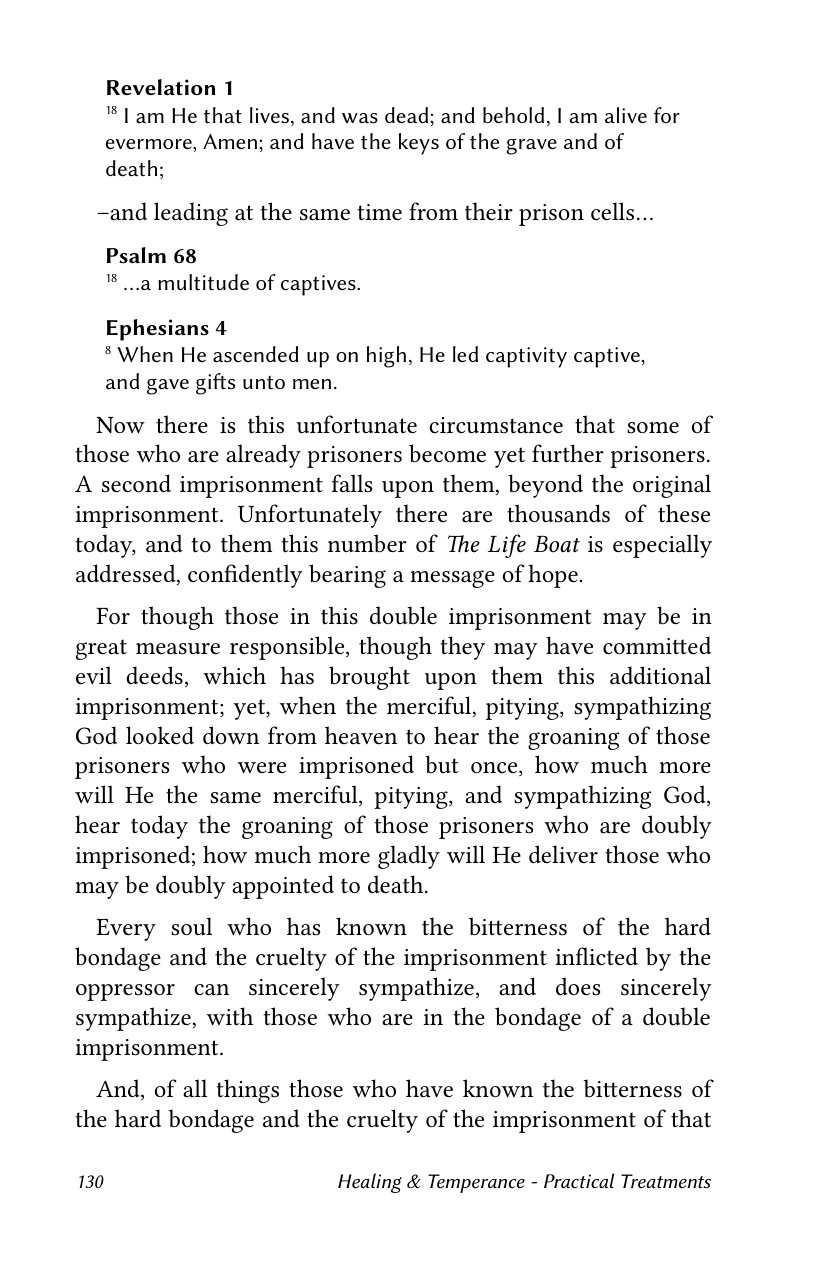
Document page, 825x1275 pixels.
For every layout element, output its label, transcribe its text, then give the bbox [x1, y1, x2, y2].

text 18 ...a multitude of captives. [105, 270, 682, 296]
text Revelation 1 [105, 75, 712, 101]
text Every soul who has known the bitterness of the hard bondage and the cruelty of the imprisonment inflicted by the oppressor can sincerely sympathize, and does sincerely sympathize, with those who are in the bondage of a double imprisonment. [75, 913, 712, 1061]
text Now there is this unfortunate circumstance that some of those who are already prisoners become yet further prisoners. A second imprisonment falls upon them, beyond the original imprisonment. Unfortunately there are thousands of these today, and to them this number of The Life Boat is especially addressed, confidently bearing a message of hope. [75, 411, 712, 589]
text For though those in this double imprisonment may be in great measure responsible, though they may have committed evil deeds, which has brought upon them this additional imprisonment; yet, when the merciful, pitying, sympathizing God looked down from heaven to hear the groaning of those prisoners who were imprisoned but once, how much more will He the same merciful, pitying, and sympathizing God, hear today the groaning of those prisoners who are doubly imprisoned; how much more gladly will He deliver those who may be doubly appointed to death. [75, 602, 712, 900]
text 8 When He ascended up on high, He led captivity captive, and gave gifts unto men. [105, 342, 682, 395]
text –and leading at the same time from their prison cells… [75, 198, 712, 226]
text 18 I am He that lives, and was dead; and behold, I am alive for evermore, Amen; and have the keys of the grave and of death; [105, 103, 682, 182]
text Ephesians 4 [105, 315, 712, 341]
text And, of all things those who have known the bitterness of the hard bondage and the cruelty of the imprisonment of that [75, 1075, 712, 1133]
text Psalm 68 [105, 242, 712, 269]
